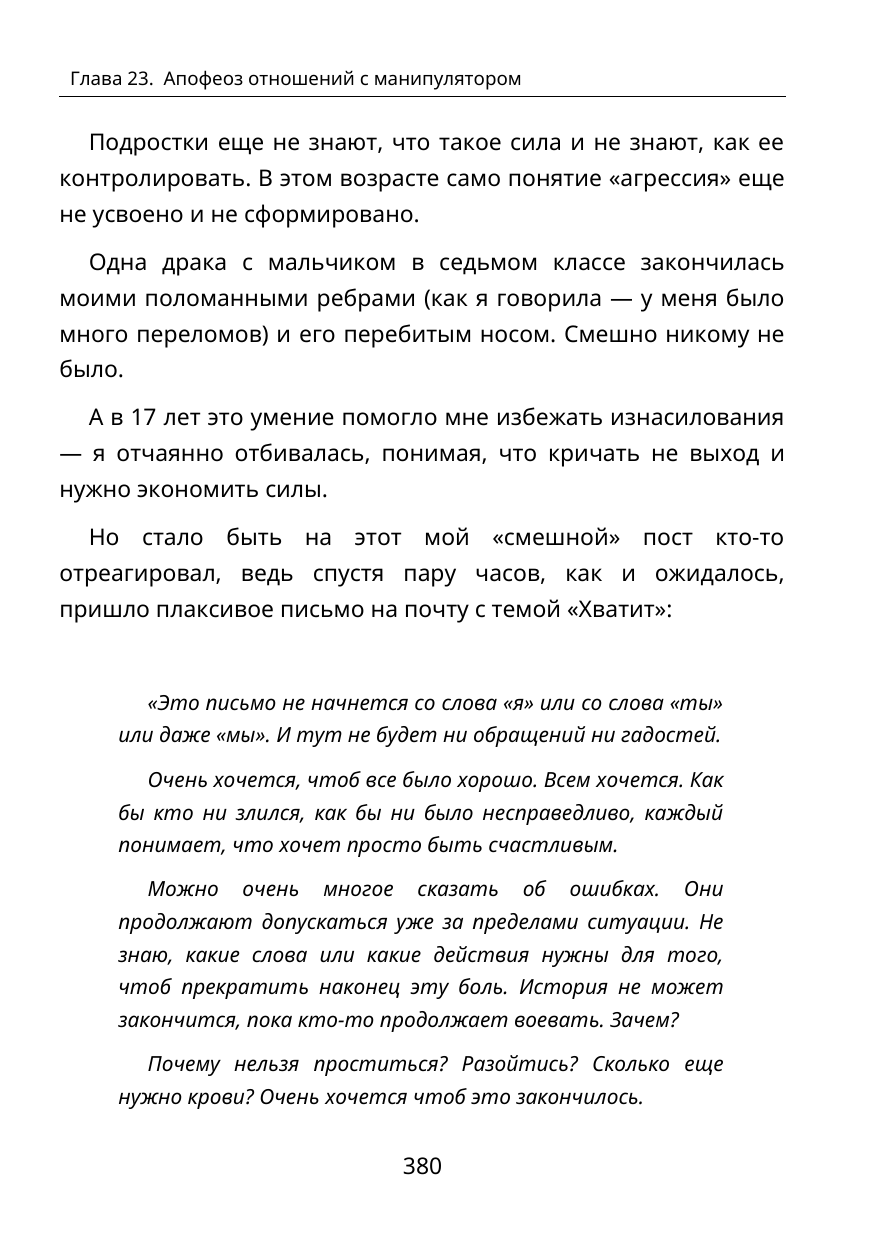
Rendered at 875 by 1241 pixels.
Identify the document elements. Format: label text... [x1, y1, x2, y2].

text Можно очень многое сказать об ошибках. Они продолжают допускаться уже за пределами ситуации. Не знаю, какие слова или какие действия нужны для того, чтоб прекратить наконец эту боль. История не может закончится, пока кто-то продолжает воевать. Зачем? [118, 874, 727, 1033]
text Очень хочется, чтоб все было хорошо. Всем хочется. Как бы кто ни злился, как бы ни было несправедливо, каждый понимает, что хочет просто быть счастливым. [118, 765, 727, 859]
text Подростки еще не знают, что такое сила и не знают, как ее контролировать. В этом возрасте само понятие «агрессия» еще не усвоено и не сформировано. [59, 126, 786, 229]
text «Это письмо не начнется со слова «я» или со слова «ты» или даже «мы». И тут не будет ни обращений ни гадостей. [118, 688, 727, 749]
text Почему нельзя проститься? Разойтись? Сколько еще нужно крови? Очень хочется чтоб это закончилось. [118, 1049, 727, 1110]
text А в 17 лет это умение помогло мне избежать изнасилования — я отчаянно отбивалась, понимая, что кричать не выход и нужно экономить силы. [59, 401, 786, 504]
text Одна драка с мальчиком в седьмом классе закончилась моими поломанными ребрами (как я говорила — у меня было много переломов) и его перебитым носом. Смешно никому не было. [59, 246, 786, 385]
text Но стало быть на этот мой «смешной» пост кто-то отреагировал, ведь спустя пару часов, как и ожидалось, пришло плаксивое письмо на почту с темой «Хватит»: [59, 521, 786, 624]
